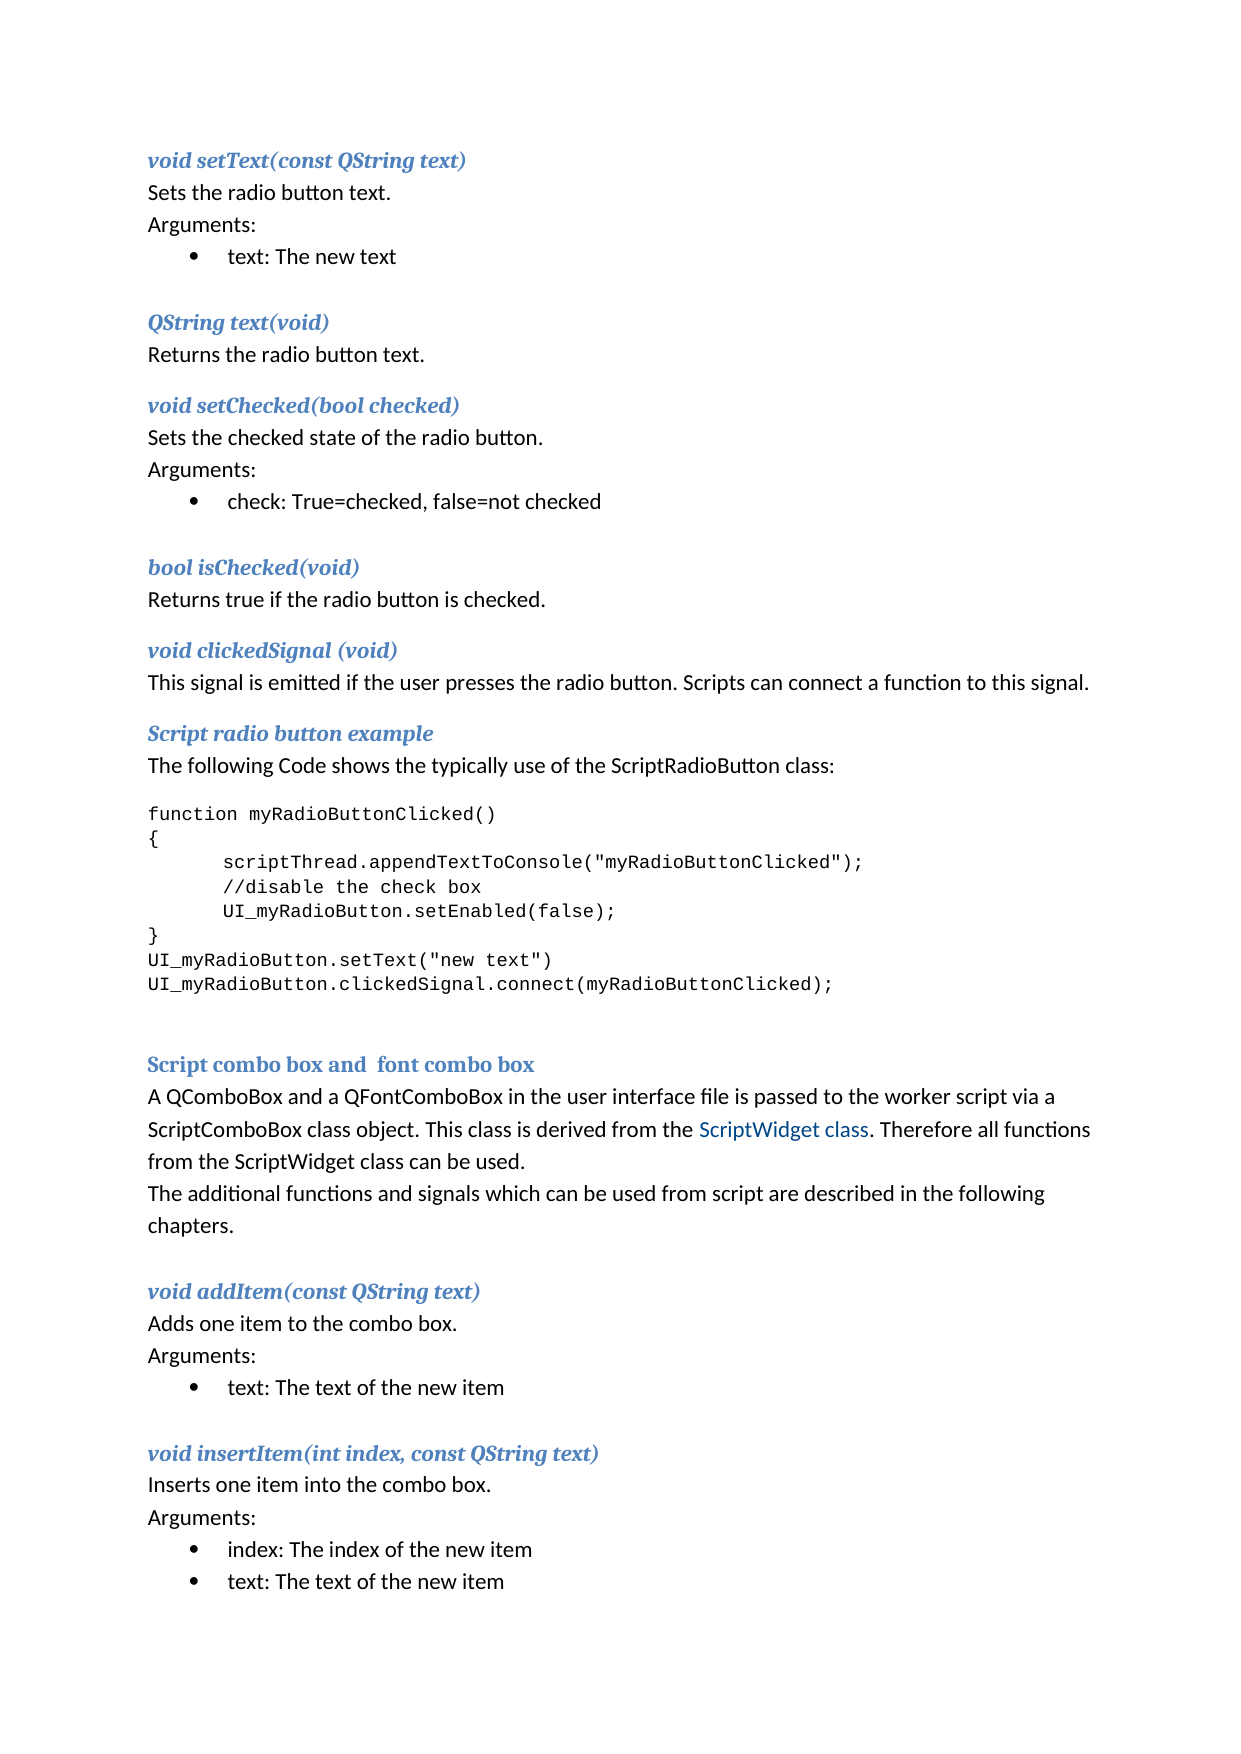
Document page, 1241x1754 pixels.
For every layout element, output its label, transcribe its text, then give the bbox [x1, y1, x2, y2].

text Sets the radio button text. [148, 178, 1093, 206]
subtitle void clickedSignal (void) [148, 638, 1093, 664]
text //disable the check box [148, 877, 1093, 899]
text } [148, 926, 1093, 947]
text Returns true if the radio button is checked. [148, 585, 1093, 613]
list text: The text of the new item [190, 1373, 1093, 1401]
text UI_myRadioButton.clickedSignal.connect(myRadioButtonClicked); [148, 975, 1093, 996]
text The additional functions and signals which can be used from script are described in the following chapters. [148, 1179, 1093, 1239]
list check: True=checked, false=not checked [190, 487, 1093, 515]
list index: The index of the new item [190, 1535, 1093, 1563]
text The following Code shows the typically use of the ScriptRadioButton class: [148, 751, 1093, 779]
text function myRadioButtonClicked() [148, 804, 1093, 826]
list text: The new text [190, 242, 1093, 270]
text Arguments: [148, 210, 1093, 238]
text { [148, 829, 1093, 850]
subtitle void setText(const QString text) [148, 148, 1093, 174]
subtitle bool isChecked(void) [148, 554, 1093, 581]
text This signal is emitted if the user presses the radio button. Scripts can connect a function to this signal. [148, 668, 1093, 696]
text UI_myRadioButton.setEnabled(false); [148, 902, 1093, 923]
subtitle Script radio button example [148, 721, 1093, 747]
text Arguments: [148, 455, 1093, 483]
subtitle void addItem(const QString text) [148, 1278, 1093, 1305]
subtitle QString text(void) [148, 309, 1093, 336]
text Adds one item to the combo box. [148, 1309, 1093, 1337]
subtitle void setChecked(bool checked) [148, 393, 1093, 419]
list text: The text of the new item [190, 1567, 1093, 1595]
text Arguments: [148, 1341, 1093, 1369]
subtitle void insertItem(int index, const QString text) [148, 1440, 1093, 1467]
text Arguments: [148, 1503, 1093, 1531]
text UI_myRadioButton.setText("new text") [148, 951, 1093, 972]
text Inserts one item into the combo box. [148, 1471, 1093, 1499]
subtitle Script combo box and font combo box [148, 1052, 1093, 1079]
text scriptThread.appendTextToConsole("myRadioButtonClicked"); [148, 853, 1093, 874]
text Sets the checked state of the radio button. [148, 423, 1093, 451]
text A QComboBox and a QFontComboBox in the user interface file is passed to the worker script via a ScriptComboBox class object. This class is derived from the ScriptWidget class. Therefore all functions from the ScriptWidget class can be used. [148, 1082, 1093, 1175]
text Returns the radio button text. [148, 340, 1093, 368]
